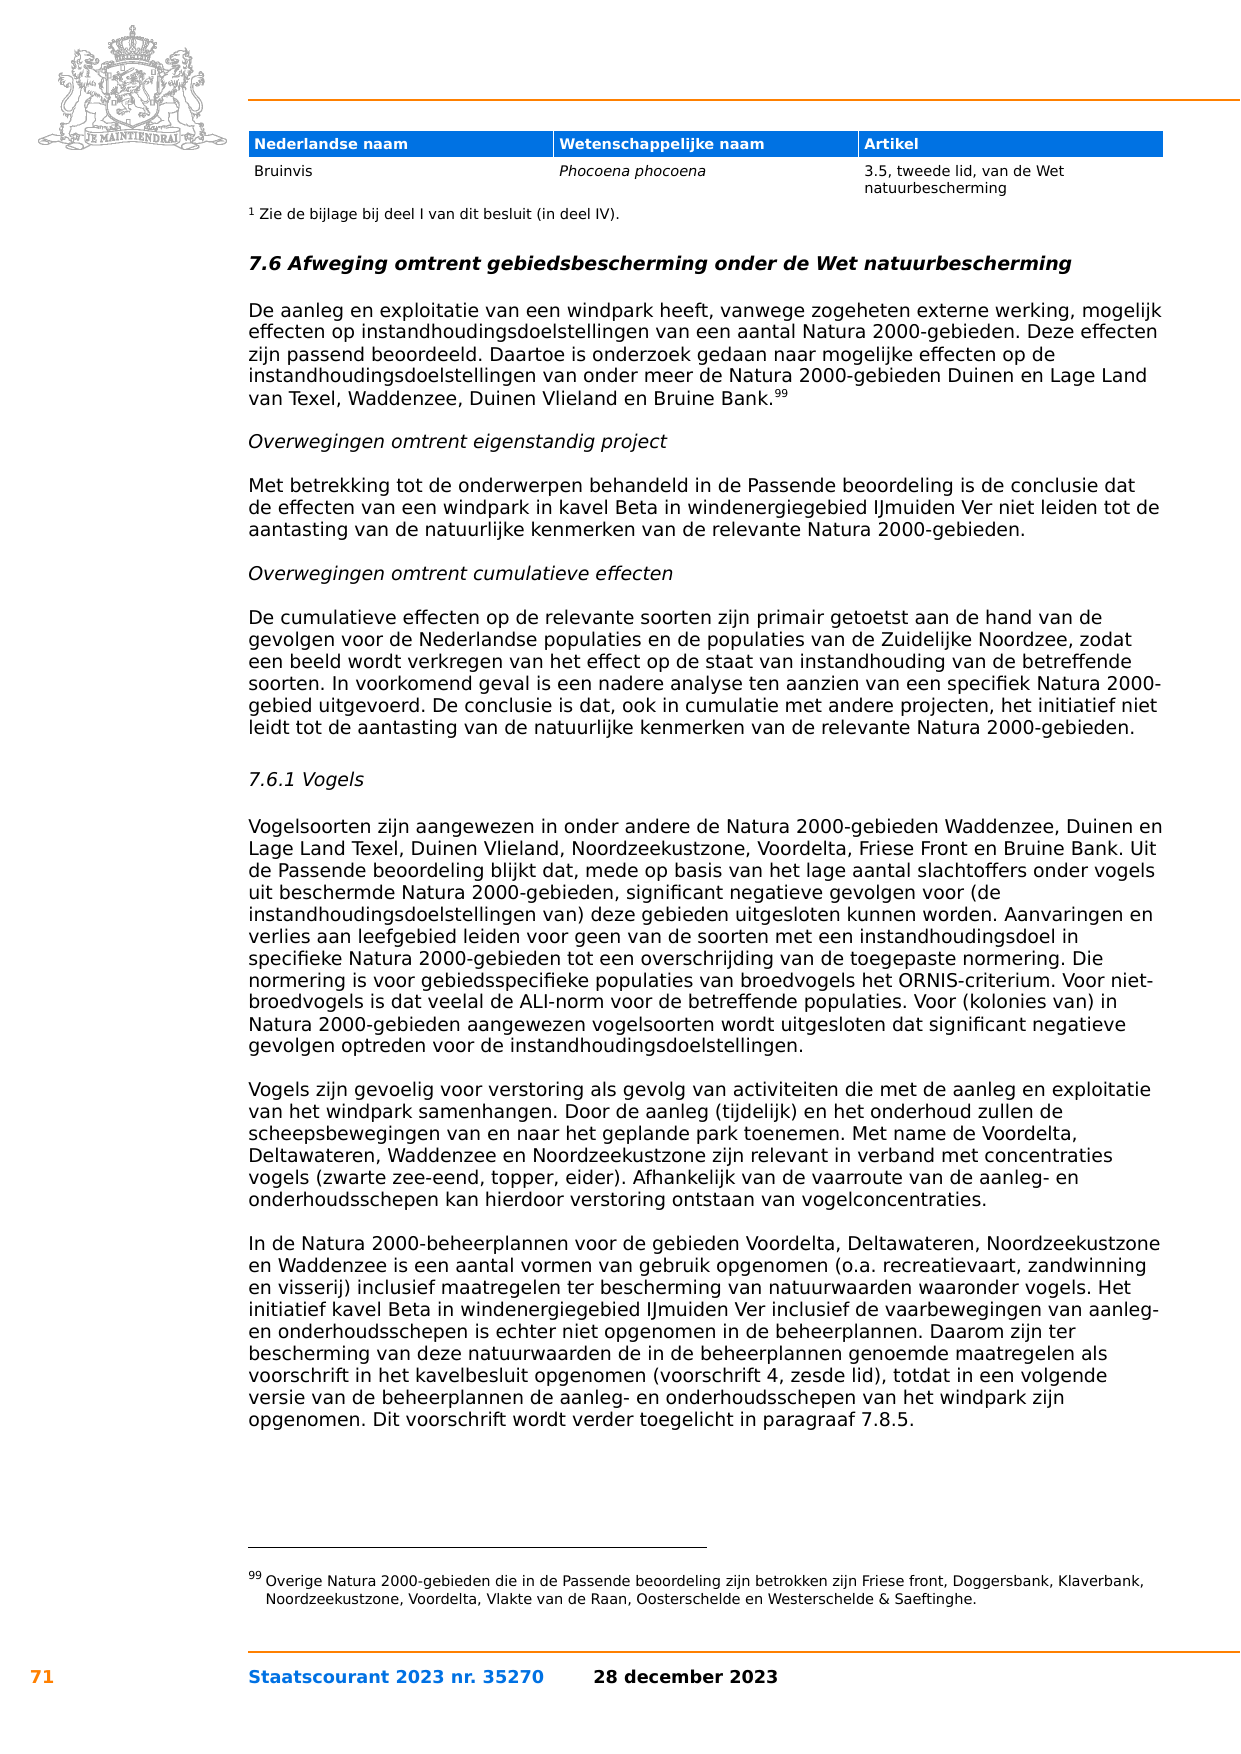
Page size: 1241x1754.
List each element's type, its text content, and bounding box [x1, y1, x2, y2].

text Vogelsoorten zijn aangewezen in onder andere de Natura 2000-gebieden Waddenzee, Duinen en Lage Land Texel, Duinen Vlieland, Noordzeekustzone, Voordelta, Friese Front en Bruine Bank. Uit de Passende beoordeling blijkt dat, mede op basis van het lage aantal slachtoffers onder vogels uit beschermde Natura 2000-gebieden, significant negatieve gevolgen voor (de instandhoudingsdoelstellingen van) deze gebieden uitgesloten kunnen worden. Aanvaringen en verlies aan leefgebied leiden voor geen van de soorten met een instandhoudingsdoel in specifieke Natura 2000-gebieden tot een overschrijding van de toegepaste normering. Die normering is voor gebiedsspecifieke populaties van broedvogels het ORNIS-criterium. Voor niet-broedvogels is dat veelal de ALI-norm voor de betreffende populaties. Voor (kolonies van) in Natura 2000-gebieden aangewezen vogelsoorten wordt uitgesloten dat significant negatieve gevolgen optreden voor de instandhoudingsdoelstellingen. [248, 816, 1163, 1057]
text Met betrekking tot de onderwerpen behandeld in de Passende beoordeling is de conclusie dat de effecten van een windpark in kavel Beta in windenergiegebied IJmuiden Ver niet leiden tot de aantasting van de natuurlijke kenmerken van de relevante Natura 2000-gebieden. [248, 475, 1163, 541]
text In de Natura 2000-beheerplannen voor de gebieden Voordelta, Deltawateren, Noordzeekustzone en Waddenzee is een aantal vormen van gebruik opgenomen (o.a. recreatievaart, zandwinning en visserij) inclusief maatregelen ter bescherming van natuurwaarden waaronder vogels. Het initiatief kavel Beta in windenergiegebied IJmuiden Ver inclusief de vaarbewegingen van aanleg- en onderhoudsschepen is echter niet opgenomen in de beheerplannen. Daarom zijn ter bescherming van deze natuurwaarden de in de beheerplannen genoemde maatregelen als voorschrift in het kavelbesluit opgenomen (voorschrift 4, zesde lid), totdat in een volgende versie van de beheerplannen de aanleg- en onderhoudsschepen van het windpark zijn opgenomen. Dit voorschrift wordt verder toegelicht in paragraaf 7.8.5. [248, 1233, 1163, 1431]
text De aanleg en exploitatie van een windpark heeft, vanwege zogeheten externe werking, mogelijk effecten op instandhoudingsdoelstellingen van een aantal Natura 2000-gebieden. Deze effecten zijn passend beoordeeld. Daartoe is onderzoek gedaan naar mogelijke effecten op de instandhoudingsdoelstellingen van onder meer de Natura 2000-gebieden Duinen en Lage Land van Texel, Waddenzee, Duinen Vlieland en Bruine Bank. [248, 299, 1163, 409]
subtitle Overwegingen omtrent cumulatieve effecten [248, 563, 1163, 585]
table_header Artikel [859, 131, 1163, 157]
subtitle Overwegingen omtrent eigenstandig project [248, 431, 1163, 453]
text De cumulatieve effecten op de relevante soorten zijn primair getoetst aan de hand van de gevolgen voor de Nederlandse populaties en de populaties van de Zuidelijke Noordzee, zodat een beeld wordt verkregen van het effect op de staat van instandhouding van de betreffende soorten. In voorkomend geval is een nadere analyse ten aanzien van een specifiek Natura 2000-gebied uitgevoerd. De conclusie is dat, ook in cumulatie met andere projecten, het initiatief niet leidt tot de aantasting van de natuurlijke kenmerken van de relevante Natura 2000-gebieden. [248, 607, 1163, 739]
table_cell Phocoena phocoena [554, 158, 858, 202]
table_header Wetenschappelijke naam [554, 131, 858, 157]
table_header Nederlandse naam [249, 131, 553, 157]
text Vogels zijn gevoelig voor verstoring als gevolg van activiteiten die met de aanleg en exploitatie van het windpark samenhangen. Door de aanleg (tijdelijk) en het onderhoud zullen de scheepsbewegingen van en naar het geplande park toenemen. Met name de Voordelta, Deltawateren, Waddenzee en Noordzeekustzone zijn relevant in verband met concentraties vogels (zwarte zee-eend, topper, eider). Afhankelijk van de vaarroute van de aanleg- en onderhoudsschepen kan hierdoor verstoring ontstaan van vogelconcentraties. [248, 1079, 1163, 1211]
text Overige Natura 2000-gebieden die in de Passende beoordeling zijn betrokken zijn Friese front, Doggersbank, Klaverbank, Noordzeekustzone, Voordelta, Vlakte van de Raan, Oosterschelde en Westerschelde & Saeftinghe. [248, 1569, 1163, 1608]
picture [38, 25, 227, 150]
table_cell 1 Zie de bijlage bij deel I van dit besluit (in deel IV). [248, 203, 1163, 222]
table_cell Bruinvis [249, 158, 553, 202]
subtitle 7.6.1 Vogels [248, 769, 1163, 791]
subtitle 7.6 Afweging omtrent gebiedsbescherming onder de Wet natuurbescherming [248, 252, 1163, 274]
table_cell 3.5, tweede lid, van de Wet natuurbescherming [859, 158, 1163, 202]
